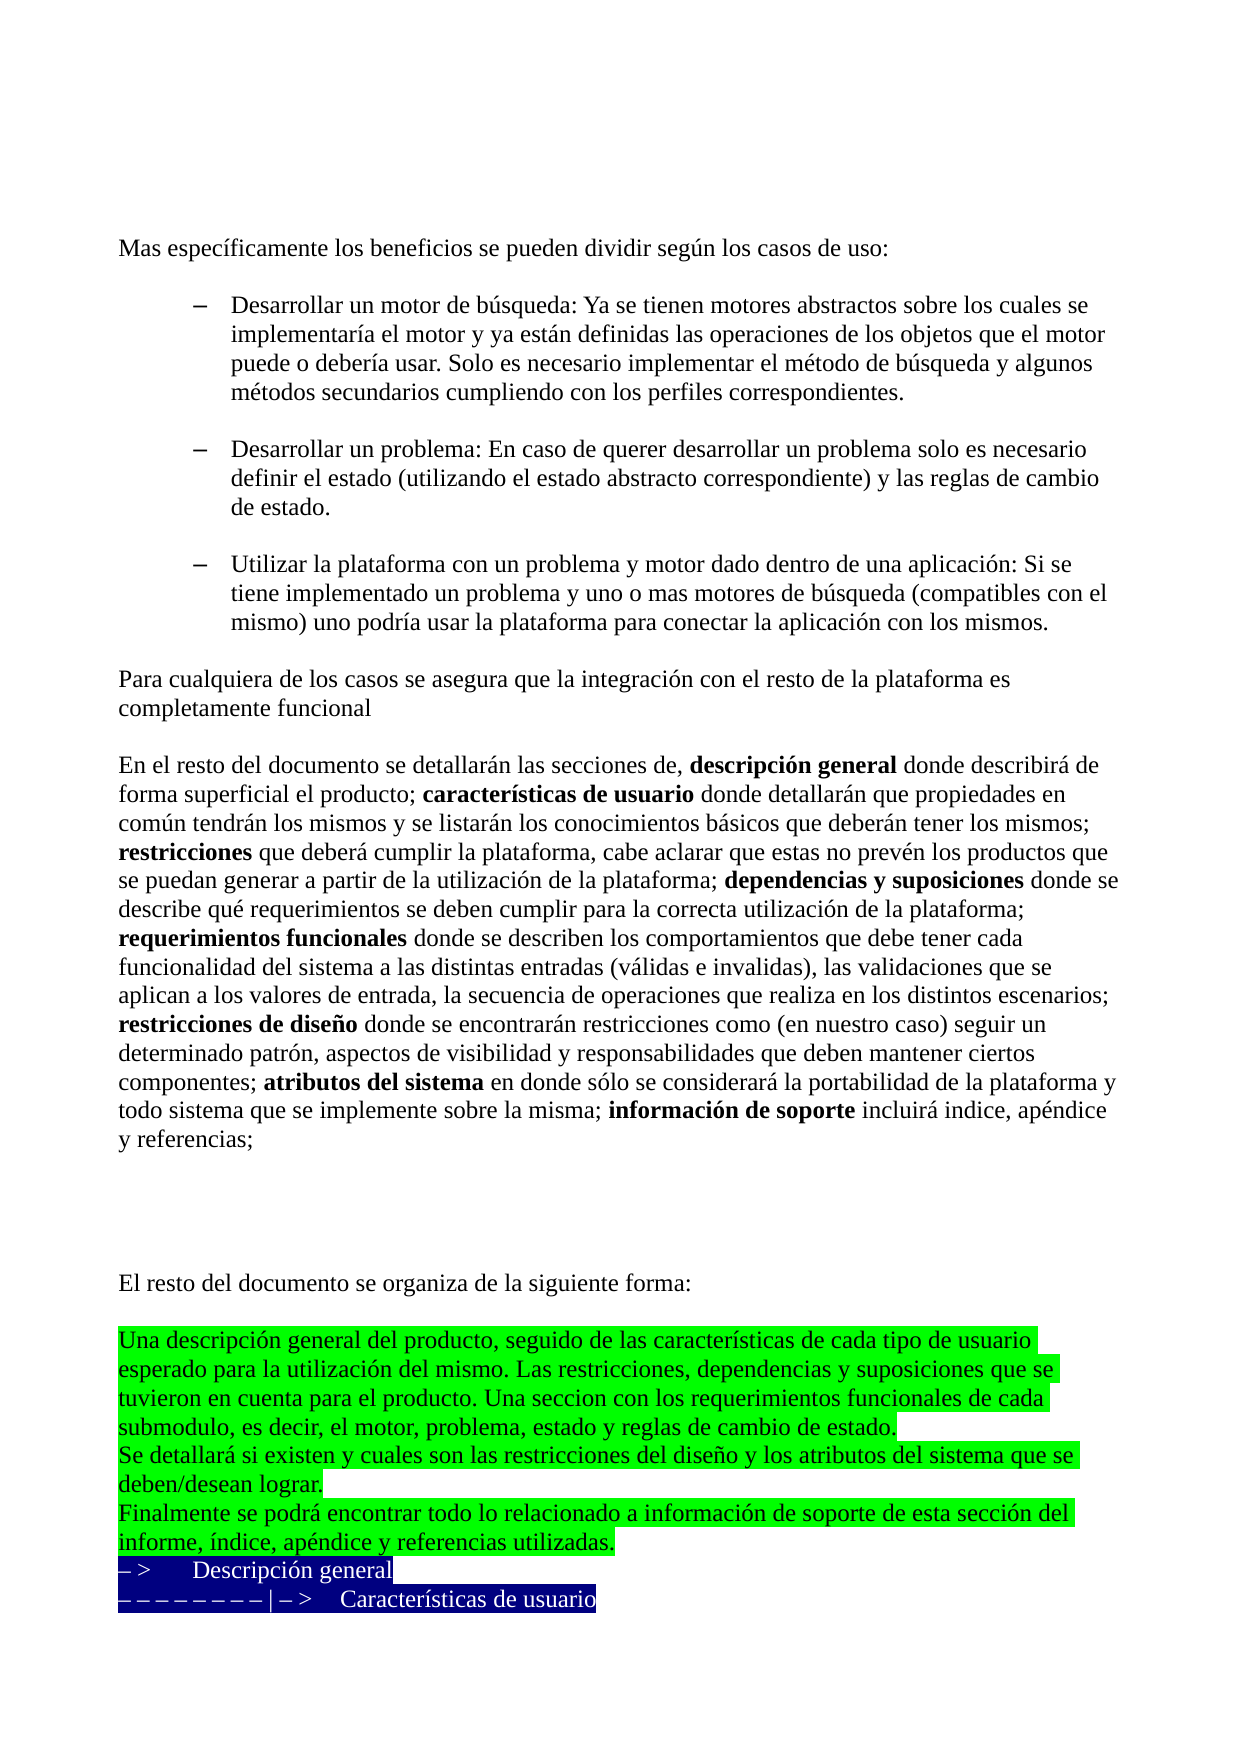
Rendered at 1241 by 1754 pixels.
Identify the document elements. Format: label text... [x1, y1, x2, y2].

text Para cualquiera de los casos se asegura que la integración con el resto de la plataforma es completamente funcional [118, 664, 1122, 722]
list Desarrollar un motor de búsqueda: Ya se tienen motores abstractos sobre los cuales se implementaría el motor y ya están definidas las operaciones de los objetos que el motor puede o debería usar. Solo es necesario implementar el método de búsqueda y algunos métodos secundarios cumpliendo con los perfiles correspondientes. [193, 291, 1122, 406]
text Finalmente se podrá encontrar todo lo relacionado a información de soporte de esta sección del informe, índice, apéndice y referencias utilizadas. [118, 1498, 1122, 1556]
text – – – – – – – – | – > Características de usuario [118, 1584, 1122, 1613]
text El resto del documento se organiza de la siguiente forma: [118, 1268, 1122, 1297]
list Utilizar la plataforma con un problema y motor dado dentro de una aplicación: Si se tiene implementado un problema y uno o mas motores de búsqueda (compatibles con el mismo) uno podría usar la plataforma para conectar la aplicación con los mismos. [193, 549, 1122, 636]
list Desarrollar un problema: En caso de querer desarrollar un problema solo es necesario definir el estado (utilizando el estado abstracto correspondiente) y las reglas de cambio de estado. [193, 434, 1122, 521]
text En el resto del documento se detallarán las secciones de, descripción general donde describirá de forma superficial el producto; características de usuario donde detallarán que propiedades en común tendrán los mismos y se listarán los conocimientos básicos que deberán tener los mismos; restricciones que deberá cumplir la plataforma, cabe aclarar que estas no prevén los productos que se puedan generar a partir de la utilización de la plataforma; dependencias y suposiciones donde se describe qué requerimientos se deben cumplir para la correcta utilización de la plataforma; requerimientos funcionales donde se describen los comportamientos que debe tener cada funcionalidad del sistema a las distintas entradas (válidas e invalidas), las validaciones que se aplican a los valores de entrada, la secuencia de operaciones que realiza en los distintos escenarios; restricciones de diseño donde se encontrarán restricciones como (en nuestro caso) seguir un determinado patrón, aspectos de visibilidad y responsabilidades que deben mantener ciertos componentes; atributos del sistema en donde sólo se considerará la portabilidad de la plataforma y todo sistema que se implemente sobre la misma; información de soporte incluirá indice, apéndice y referencias; [118, 751, 1122, 1153]
text Mas específicamente los beneficios se pueden dividir según los casos de uso: [118, 233, 1122, 262]
text Una descripción general del producto, seguido de las características de cada tipo de usuario esperado para la utilización del mismo. Las restricciones, dependencias y suposiciones que se tuvieron en cuenta para el producto. Una seccion con los requerimientos funcionales de cada submodulo, es decir, el motor, problema, estado y reglas de cambio de estado. [118, 1326, 1122, 1441]
text Se detallará si existen y cuales son las restricciones del diseño y los atributos del sistema que se deben/desean lograr. [118, 1441, 1122, 1498]
text – > Descripción general [118, 1556, 1122, 1584]
